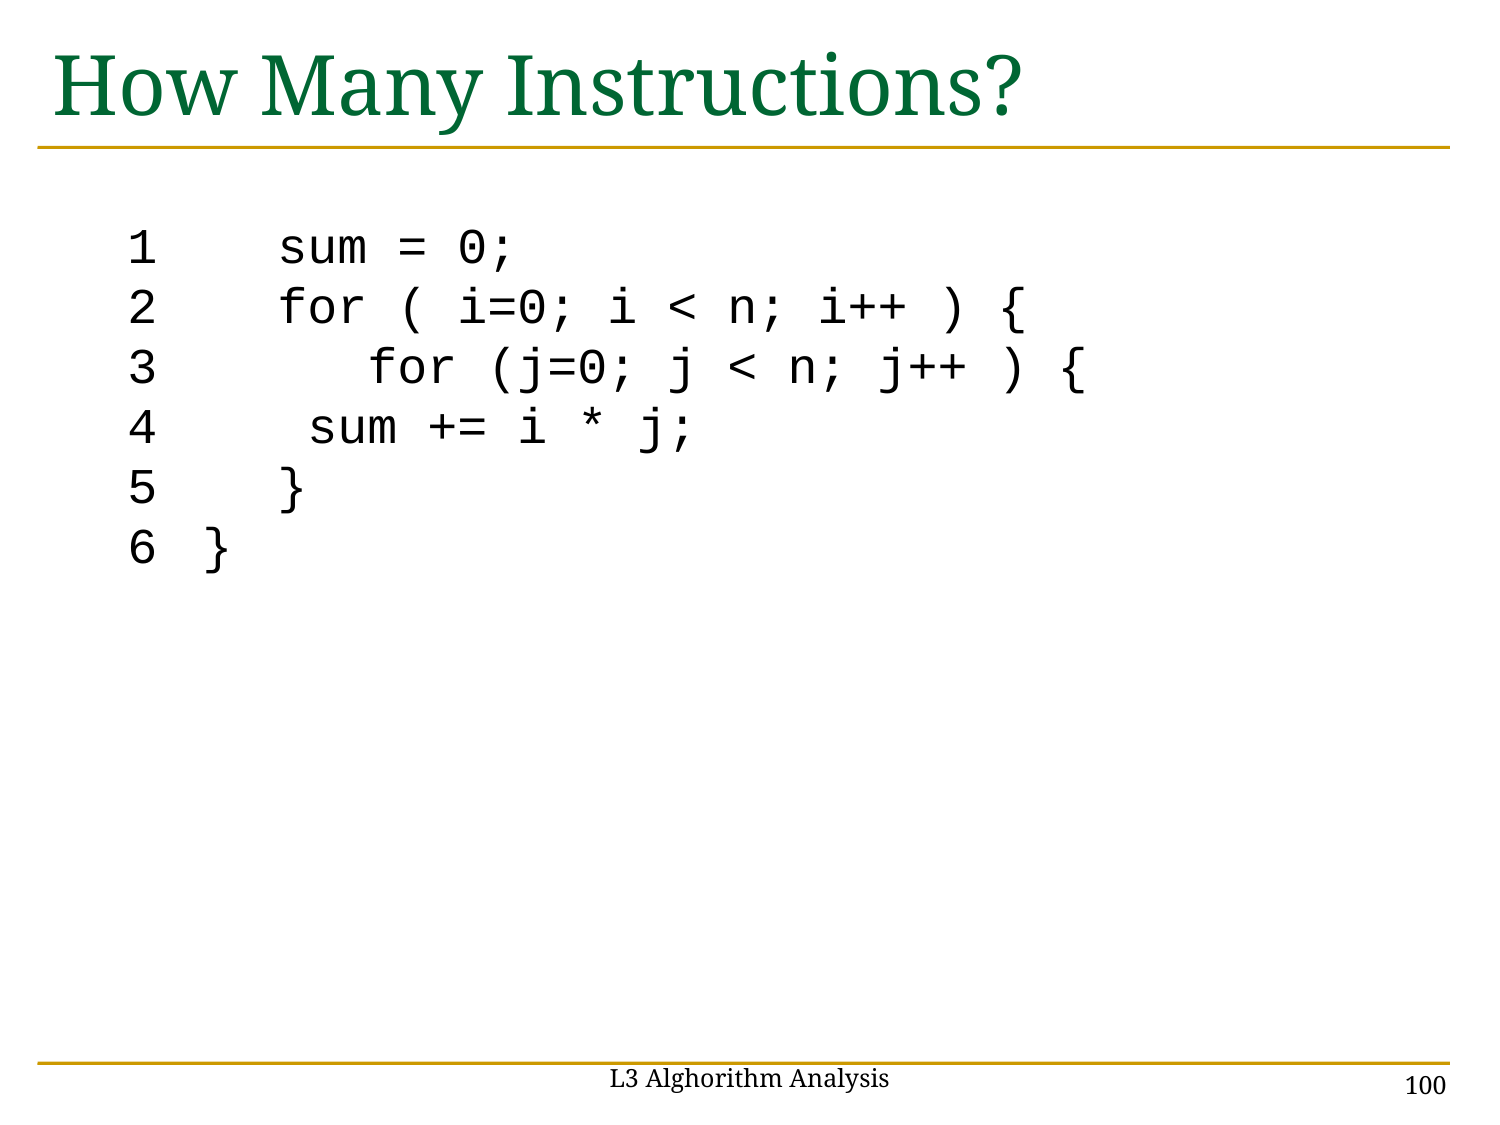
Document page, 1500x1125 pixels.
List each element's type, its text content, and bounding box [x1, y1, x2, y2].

slide_number [1111, 1036, 1462, 1112]
title How Many Instructions? [37, 24, 1450, 200]
text_box 1 sum = 0; 2 for ( i=0; i < n; i++ ) { 3 for (j=0; j < n; j++ ) { 4 sum += i * j; 5 } 6 } [112, 206, 1425, 582]
footer L3 Alghorithm Analysis [512, 1025, 988, 1100]
